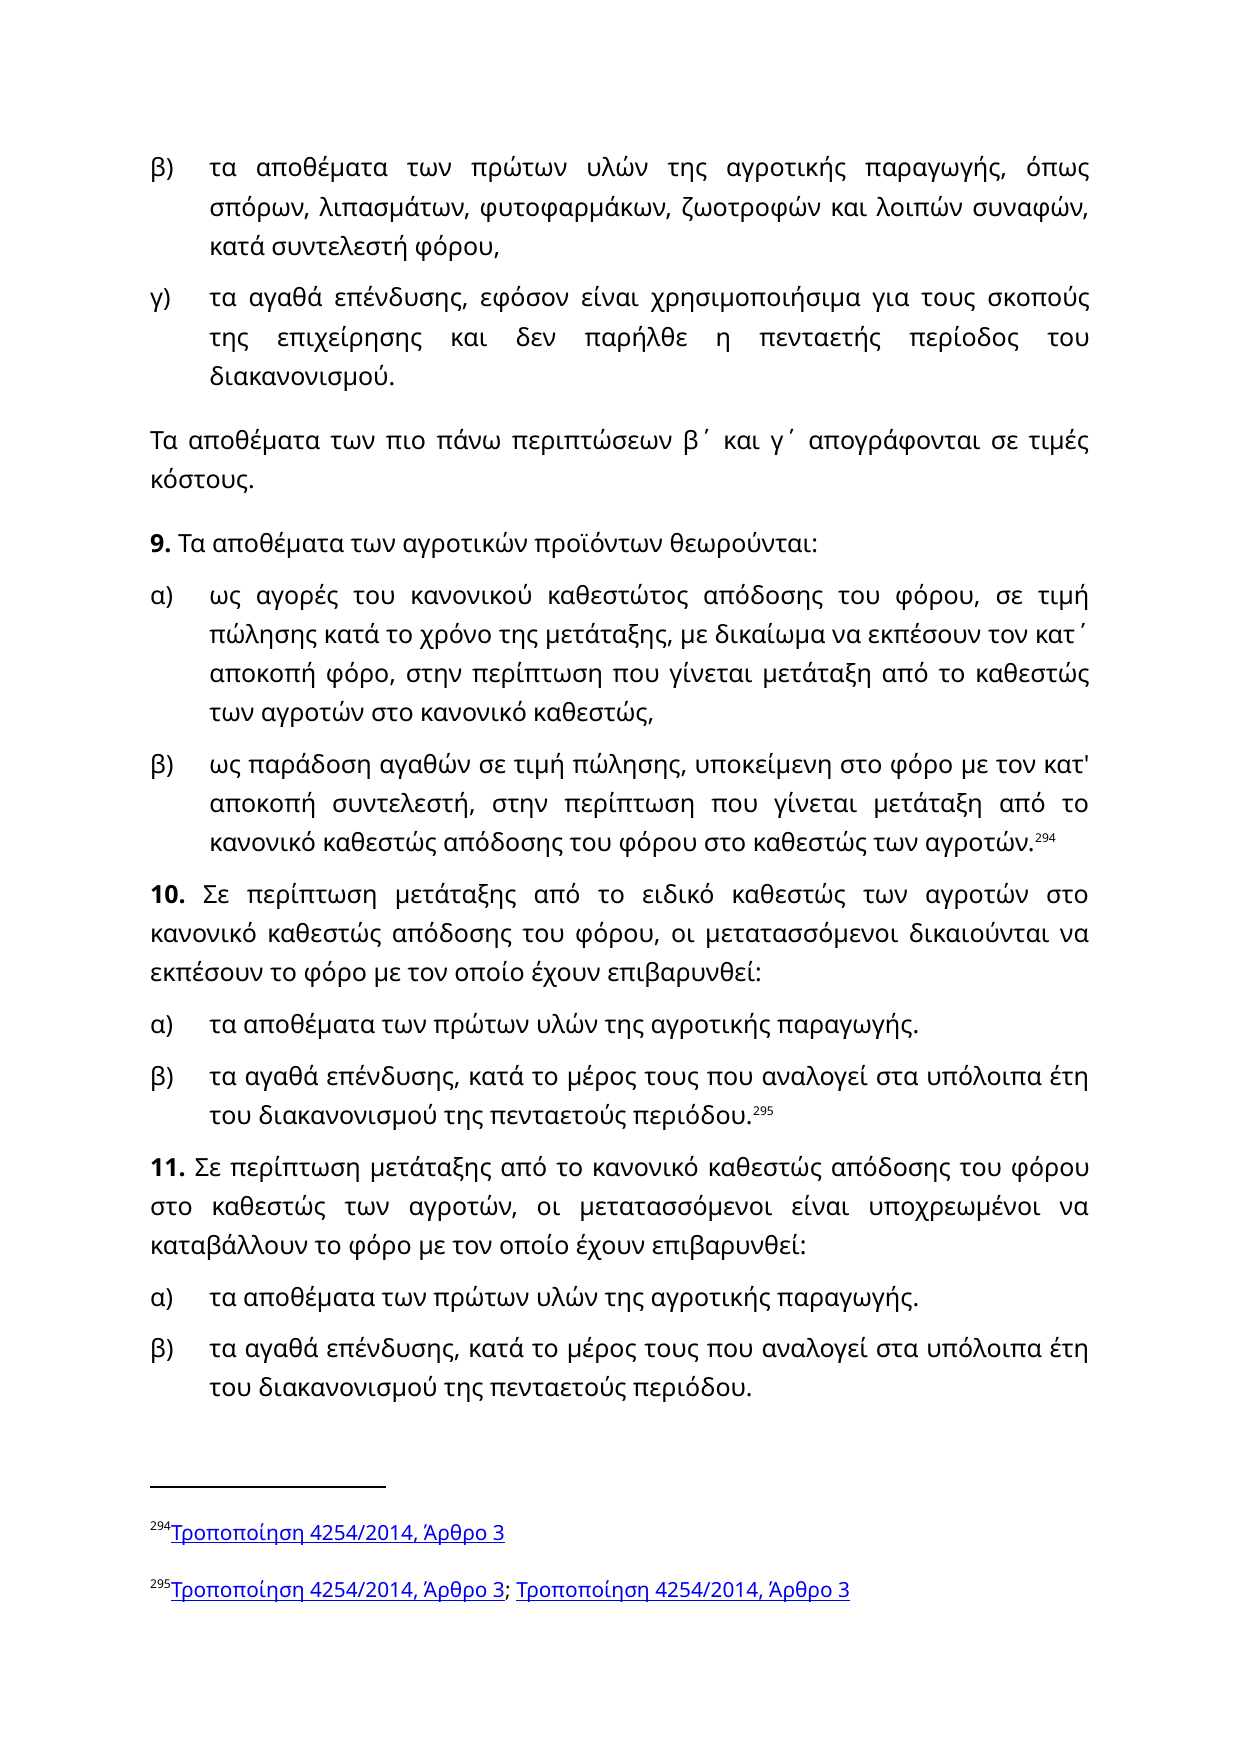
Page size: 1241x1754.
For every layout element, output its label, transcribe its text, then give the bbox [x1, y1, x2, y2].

list β) τα αγαθά επένδυσης, κατά το μέρος τους που αναλογεί στα υπόλοιπα έτη του διακανονισμού της πενταετούς περιόδου. [150, 1331, 1090, 1404]
text Τροποποίηση 4254/2014, Άρθρο 3; Τροποποίηση 4254/2014, Άρθρο 3 [150, 1576, 1090, 1604]
text Τα αποθέματα των πιο πάνω περιπτώσεων β΄ και γ΄ απογράφονται σε τιμές κόστους. [150, 422, 1090, 496]
list β) τα αποθέματα των πρώτων υλών της αγροτικής παραγωγής, όπως σπόρων, λιπασμάτων, φυτοφαρμάκων, ζωοτροφών και λοιπών συναφών, κατά συντελεστή φόρου, [150, 150, 1090, 262]
list α) ως αγορές του κανονικού καθεστώτος απόδοσης του φόρου, σε τιμή πώλησης κατά το χρόνο της μετάταξης, με δικαίωμα να εκπέσουν τον κατ΄ αποκοπή φόρο, στην περίπτωση που γίνεται μετάταξη από το καθεστώς των αγροτών στο κανονικό καθεστώς, [150, 577, 1090, 729]
list α) τα αποθέματα των πρώτων υλών της αγροτικής παραγωγής. [150, 1279, 1090, 1313]
list β) ως παράδοση αγαθών σε τιμή πώλησης, υποκείμενη στο φόρο με τον κατ' αποκοπή συντελεστή, στην περίπτωση που γίνεται μετάταξη από το κανονικό καθεστώς απόδοσης του φόρου στο καθεστώς των αγροτών. [150, 747, 1090, 859]
text 10. Σε περίπτωση μετάταξης από το ειδικό καθεστώς των αγροτών στο κανονικό καθεστώς απόδοσης του φόρου, οι μετατασσόμενοι δικαιούνται να εκπέσουν το φόρο με τον οποίο έχουν επιβαρυνθεί: [150, 877, 1090, 989]
text 11. Σε περίπτωση μετάταξης από το κανονικό καθεστώς απόδοσης του φόρου στο καθεστώς των αγροτών, οι μετατασσόμενοι είναι υποχρεωμένοι να καταβάλλουν το φόρο με τον οποίο έχουν επιβαρυνθεί: [150, 1149, 1090, 1262]
list β) τα αγαθά επένδυσης, κατά το μέρος τους που αναλογεί στα υπόλοιπα έτη του διακανονισμού της πενταετούς περιόδου. [150, 1058, 1090, 1132]
text 9. Τα αποθέματα των αγροτικών προϊόντων θεωρούνται: [150, 526, 1090, 560]
list α) τα αποθέματα των πρώτων υλών της αγροτικής παραγωγής. [150, 1007, 1090, 1041]
list γ) τα αγαθά επένδυσης, εφόσον είναι χρησιμοποιήσιμα για τους σκοπούς της επιχείρησης και δεν παρήλθε η πενταετής περίοδος του διακανονισμού. [150, 280, 1090, 392]
text Τροποποίηση 4254/2014, Άρθρο 3 [150, 1518, 1090, 1546]
